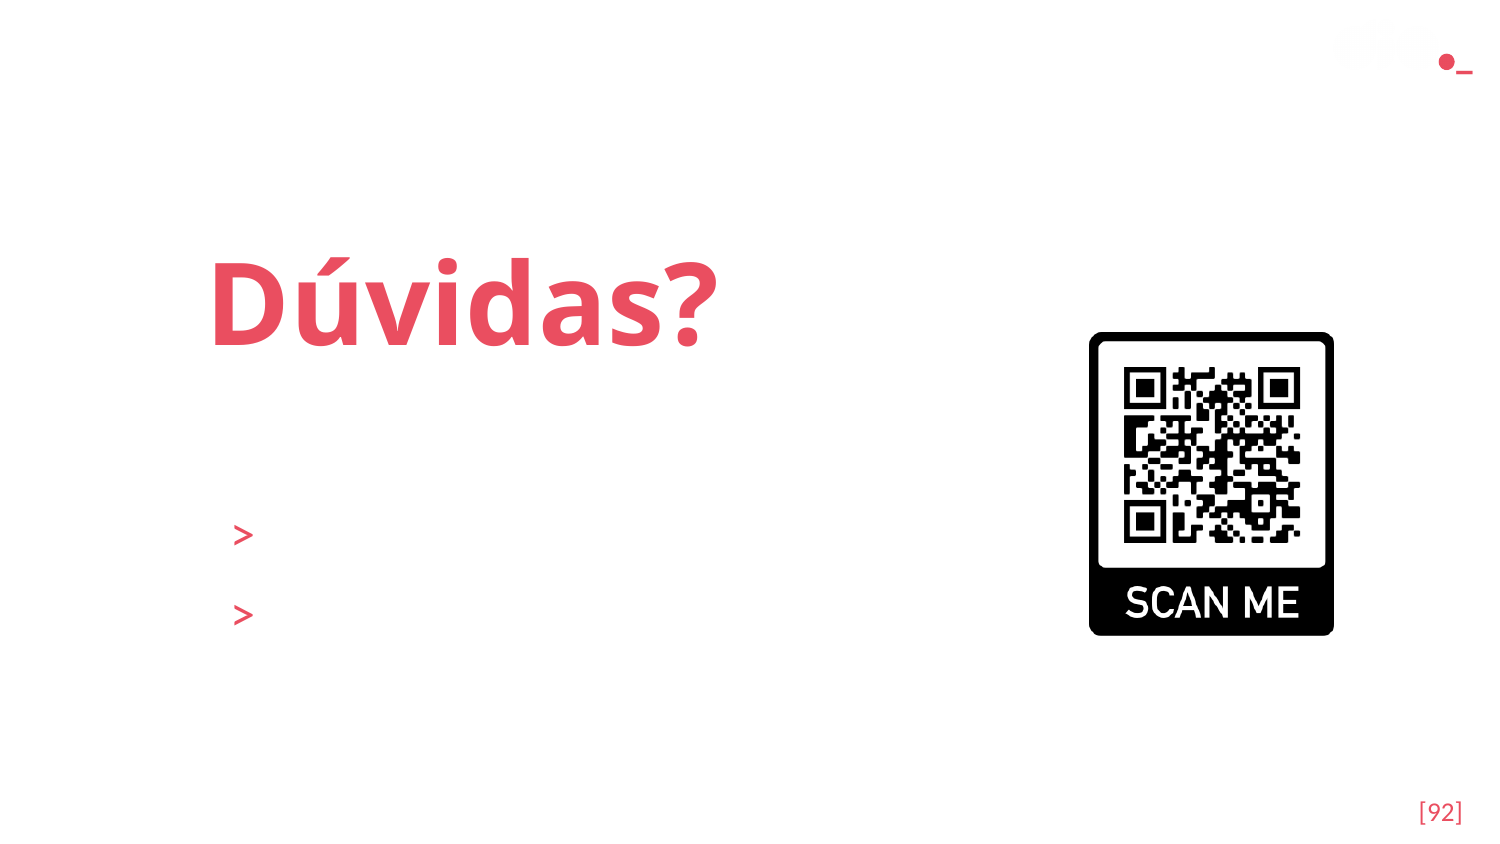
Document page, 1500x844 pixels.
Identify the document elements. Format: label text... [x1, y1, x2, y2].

picture [1089, 332, 1334, 636]
text_box > Fórum/Artigos > Comunidade Online (Discord) [190, 485, 920, 636]
text_box Dúvidas? [190, 216, 1270, 366]
slide_number [92] [1403, 779, 1494, 844]
picture [1333, 19, 1473, 75]
